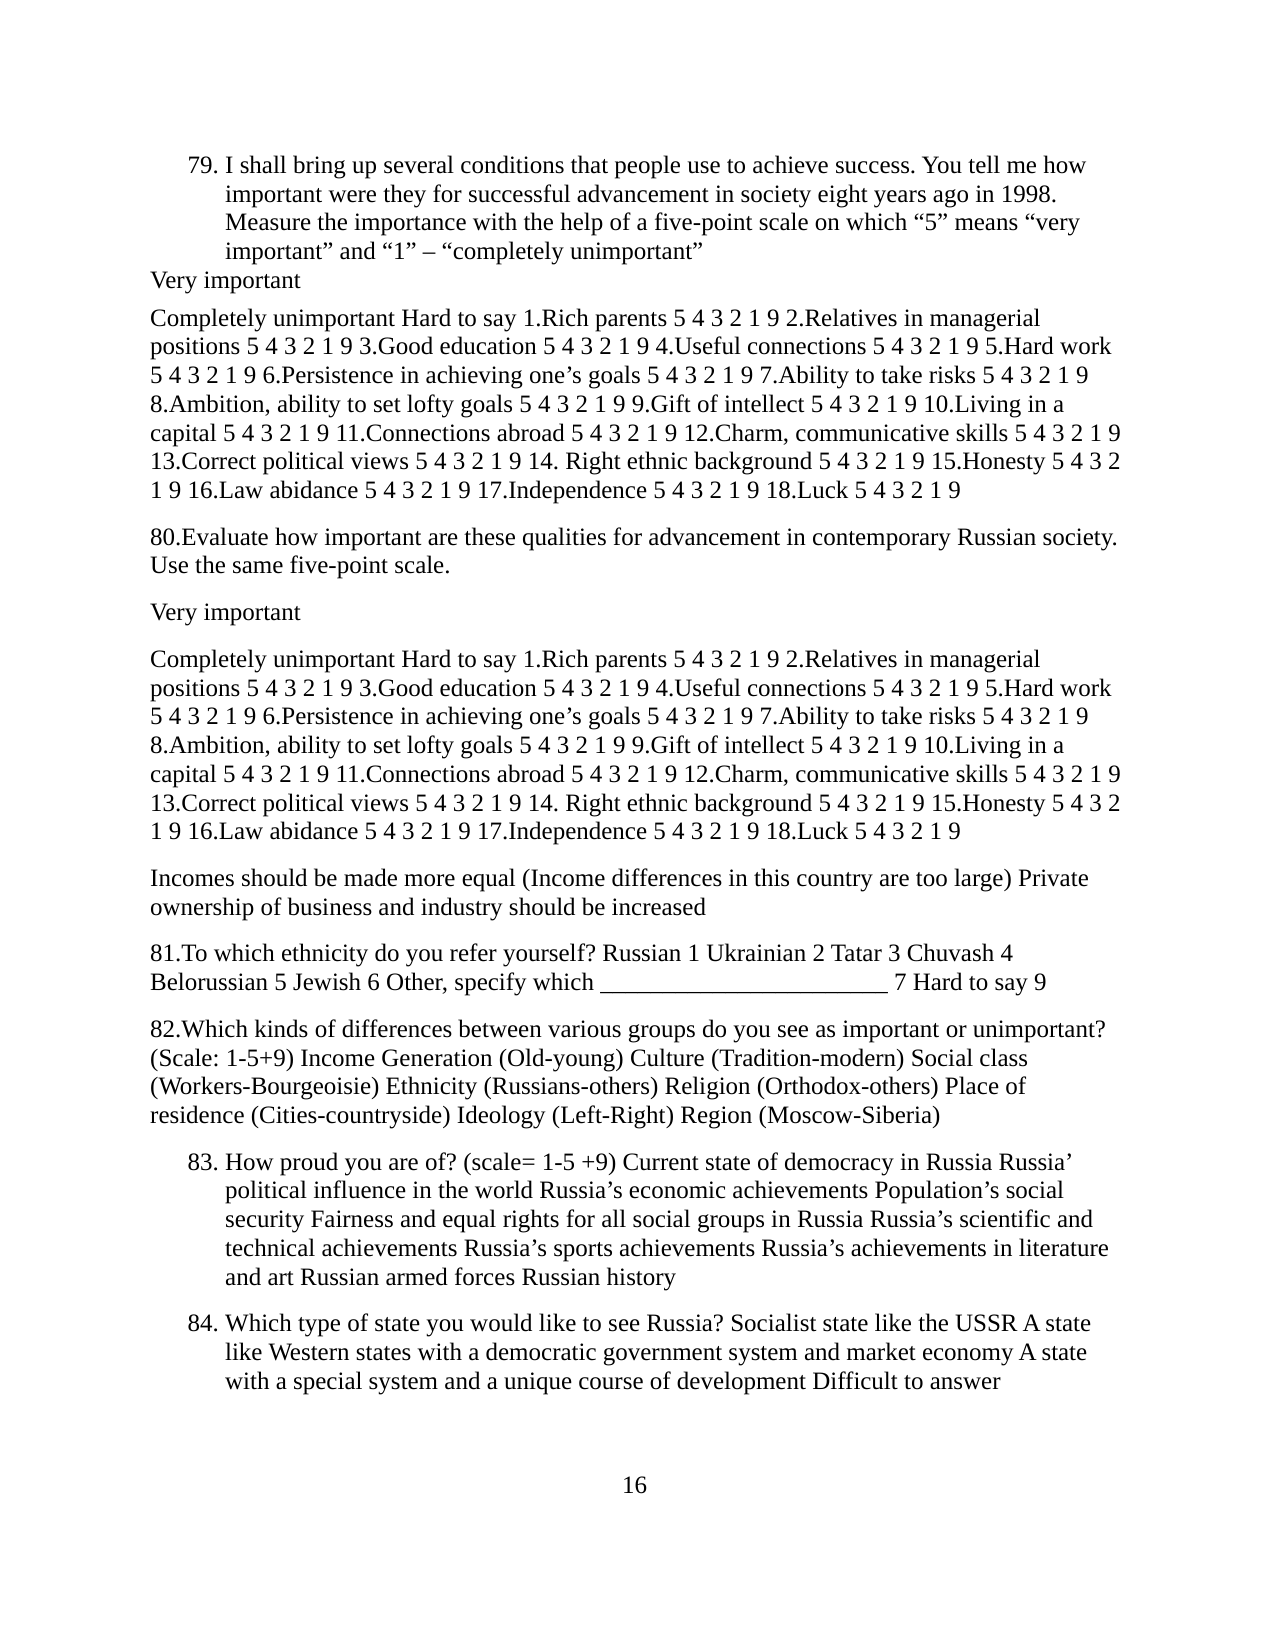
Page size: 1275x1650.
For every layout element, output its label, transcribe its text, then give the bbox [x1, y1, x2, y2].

text 80.Evaluate how important are these qualities for advancement in contemporary Russian society. Use the same five-point scale. [150, 522, 1125, 579]
text Completely unimportant Hard to say 1.Rich parents 5 4 3 2 1 9 2.Relatives in managerial positions 5 4 3 2 1 9 3.Good education 5 4 3 2 1 9 4.Useful connections 5 4 3 2 1 9 5.Hard work 5 4 3 2 1 9 6.Persistence in achieving one’s goals 5 4 3 2 1 9 7.Ability to take risks 5 4 3 2 1 9 8.Ambition, ability to set lofty goals 5 4 3 2 1 9 9.Gift of intellect 5 4 3 2 1 9 10.Living in a capital 5 4 3 2 1 9 11.Connections abroad 5 4 3 2 1 9 12.Charm, communicative skills 5 4 3 2 1 9 13.Correct political views 5 4 3 2 1 9 14. Right ethnic background 5 4 3 2 1 9 15.Honesty 5 4 3 2 1 9 16.Law abidance 5 4 3 2 1 9 17.Independence 5 4 3 2 1 9 18.Luck 5 4 3 2 1 9 [150, 644, 1125, 845]
list How proud you are of? (scale= 1-5 +9) Current state of democracy in Russia Russia’ political influence in the world Russia’s economic achievements Population’s social security Fairness and equal rights for all social groups in Russia Russia’s scientific and technical achievements Russia’s sports achievements Russia’s achievements in literature and art Russian armed forces Russian history [187, 1147, 1125, 1291]
text Very important [150, 597, 1125, 626]
list I shall bring up several conditions that people use to achieve success. You tell me how important were they for successful advancement in society eight years ago in 1998. Measure the importance with the help of a five-point scale on which “5” means “very important” and “1” – “completely unimportant” [187, 150, 1125, 265]
text Completely unimportant Hard to say 1.Rich parents 5 4 3 2 1 9 2.Relatives in managerial positions 5 4 3 2 1 9 3.Good education 5 4 3 2 1 9 4.Useful connections 5 4 3 2 1 9 5.Hard work 5 4 3 2 1 9 6.Persistence in achieving one’s goals 5 4 3 2 1 9 7.Ability to take risks 5 4 3 2 1 9 8.Ambition, ability to set lofty goals 5 4 3 2 1 9 9.Gift of intellect 5 4 3 2 1 9 10.Living in a capital 5 4 3 2 1 9 11.Connections abroad 5 4 3 2 1 9 12.Charm, communicative skills 5 4 3 2 1 9 13.Correct political views 5 4 3 2 1 9 14. Right ethnic background 5 4 3 2 1 9 15.Honesty 5 4 3 2 1 9 16.Law abidance 5 4 3 2 1 9 17.Independence 5 4 3 2 1 9 18.Luck 5 4 3 2 1 9 [150, 303, 1125, 504]
text 81.To which ethnicity do you refer yourself? Russian 1 Ukrainian 2 Tatar 3 Chuvash 4 Belorussian 5 Jewish 6 Other, specify which _______________________ 7 Hard to say 9 [150, 938, 1125, 996]
text 82.Which kinds of differences between various groups do you see as important or unimportant?(Scale: 1-5+9) Income Generation (Old-young) Culture (Tradition-modern) Social class (Workers-Bourgeoisie) Ethnicity (Russians-others) Religion (Orthodox-others) Place of residence (Cities-countryside) Ideology (Left-Right) Region (Moscow-Siberia) [150, 1014, 1125, 1129]
text Incomes should be made more equal (Income differences in this country are too large) Private ownership of business and industry should be increased [150, 863, 1125, 921]
list Which type of state you would like to see Russia? Socialist state like the USSR A state like Western states with a democratic government system and market economy A state with a special system and a unique course of development Difficult to answer [187, 1308, 1125, 1395]
text Very important [150, 265, 1125, 294]
